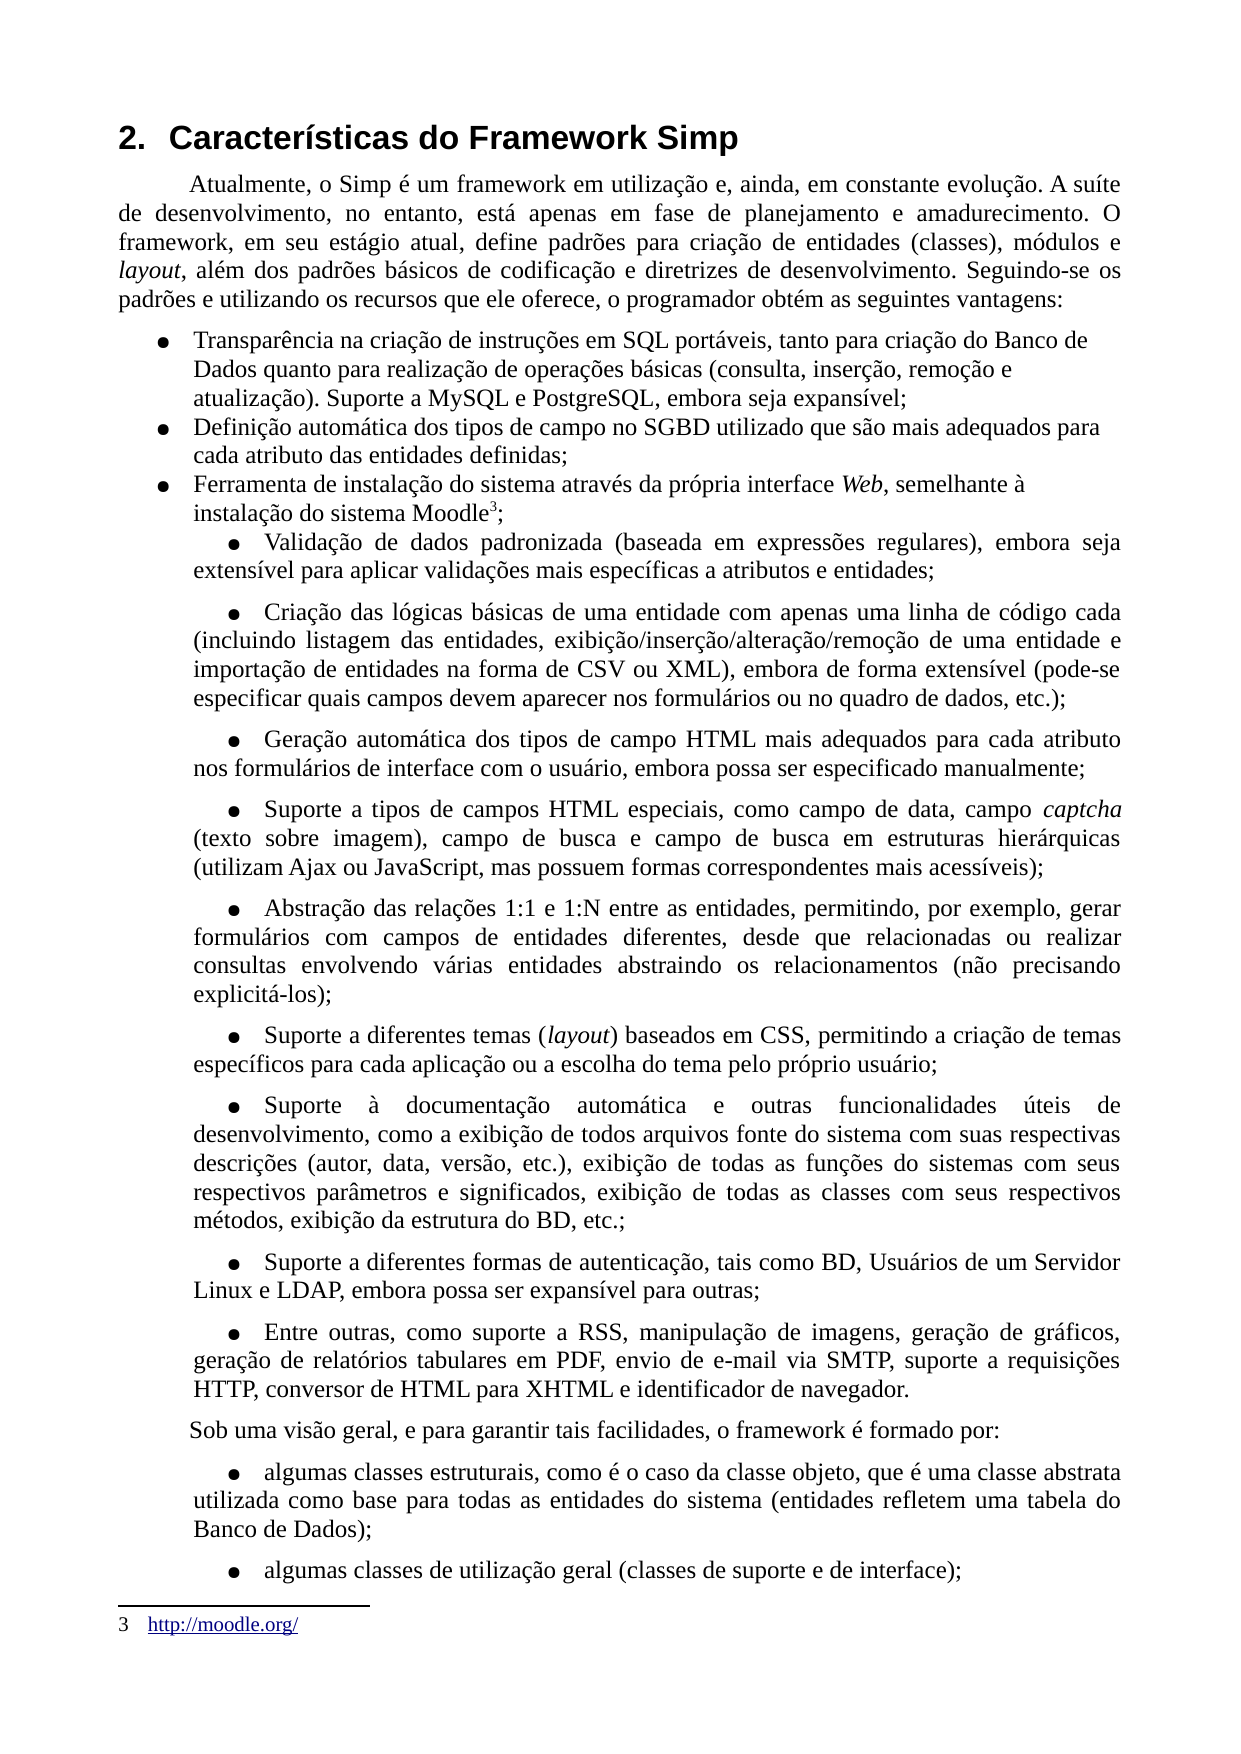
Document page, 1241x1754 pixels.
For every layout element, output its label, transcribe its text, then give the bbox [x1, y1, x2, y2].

subtitle Características do Framework Simp [118, 118, 1122, 157]
list algumas classes estruturais, como é o caso da classe objeto, que é uma classe abstrata utilizada como base para todas as entidades do sistema (entidades refletem uma tabela do Banco de Dados); [156, 1457, 1122, 1543]
list Criação das lógicas básicas de uma entidade com apenas uma linha de código cada (incluindo listagem das entidades, exibição/inserção/alteração/remoção de uma entidade e importação de entidades na forma de CSV ou XML), embora de forma extensível (pode-se especificar quais campos devem aparecer nos formulários ou no quadro de dados, etc.); [156, 597, 1122, 712]
list http://moodle.org/ [118, 1612, 1122, 1636]
list Suporte à documentação automática e outras funcionalidades úteis de desenvolvimento, como a exibição de todos arquivos fonte do sistema com suas respectivas descrições (autor, data, versão, etc.), exibição de todas as funções do sistemas com seus respectivos parâmetros e significados, exibição de todas as classes com seus respectivos métodos, exibição da estrutura do BD, etc.; [156, 1091, 1122, 1234]
list Suporte a diferentes temas (layout) baseados em CSS, permitindo a criação de temas específicos para cada aplicação ou a escolha do tema pelo próprio usuário; [156, 1021, 1122, 1078]
text Sob uma visão geral, e para garantir tais facilidades, o framework é formado por: [118, 1416, 1122, 1444]
list Geração automática dos tipos de campo HTML mais adequados para cada atributo nos formulários de interface com o usuário, embora possa ser especificado manualmente; [156, 724, 1122, 782]
list Entre outras, como suporte a RSS, manipulação de imagens, geração de gráficos, geração de relatórios tabulares em PDF, envio de e-mail via SMTP, suporte a requisições HTTP, conversor de HTML para XHTML e identificador de navegador. [156, 1317, 1122, 1403]
list Suporte a diferentes formas de autenticação, tais como BD, Usuários de um Servidor Linux e LDAP, embora possa ser expansível para outras; [156, 1247, 1122, 1304]
list Transparência na criação de instruções em SQL portáveis, tanto para criação do Banco de Dados quanto para realização de operações básicas (consulta, inserção, remoção e atualização). Suporte a MySQL e PostgreSQL, embora seja expansível; [156, 326, 1122, 412]
list Suporte a tipos de campos HTML especiais, como campo de data, campo captcha (texto sobre imagem), campo de busca e campo de busca em estruturas hierárquicas (utilizam Ajax ou JavaScript, mas possuem formas correspondentes mais acessíveis); [156, 794, 1122, 881]
list algumas classes de utilização geral (classes de suporte e de interface); [156, 1556, 1122, 1584]
list Validação de dados padronizada (baseada em expressões regulares), embora seja extensível para aplicar validações mais específicas a atributos e entidades; [156, 527, 1122, 584]
list Ferramenta de instalação do sistema através da própria interface Web, semelhante à instalação do sistema Moodle; [156, 469, 1122, 527]
list Definição automática dos tipos de campo no SGBD utilizado que são mais adequados para cada atributo das entidades definidas; [156, 412, 1122, 469]
list Abstração das relações 1:1 e 1:N entre as entidades, permitindo, por exemplo, gerar formulários com campos de entidades diferentes, desde que relacionadas ou realizar consultas envolvendo várias entidades abstraindo os relacionamentos (não precisando explicitá-los); [156, 893, 1122, 1008]
text Atualmente, o Simp é um framework em utilização e, ainda, em constante evolução. A suíte de desenvolvimento, no entanto, está apenas em fase de planejamento e amadurecimento. O framework, em seu estágio atual, define padrões para criação de entidades (classes), módulos e layout, além dos padrões básicos de codificação e diretrizes de desenvolvimento. Seguindo-se os padrões e utilizando os recursos que ele oferece, o programador obtém as seguintes vantagens: [118, 169, 1122, 313]
